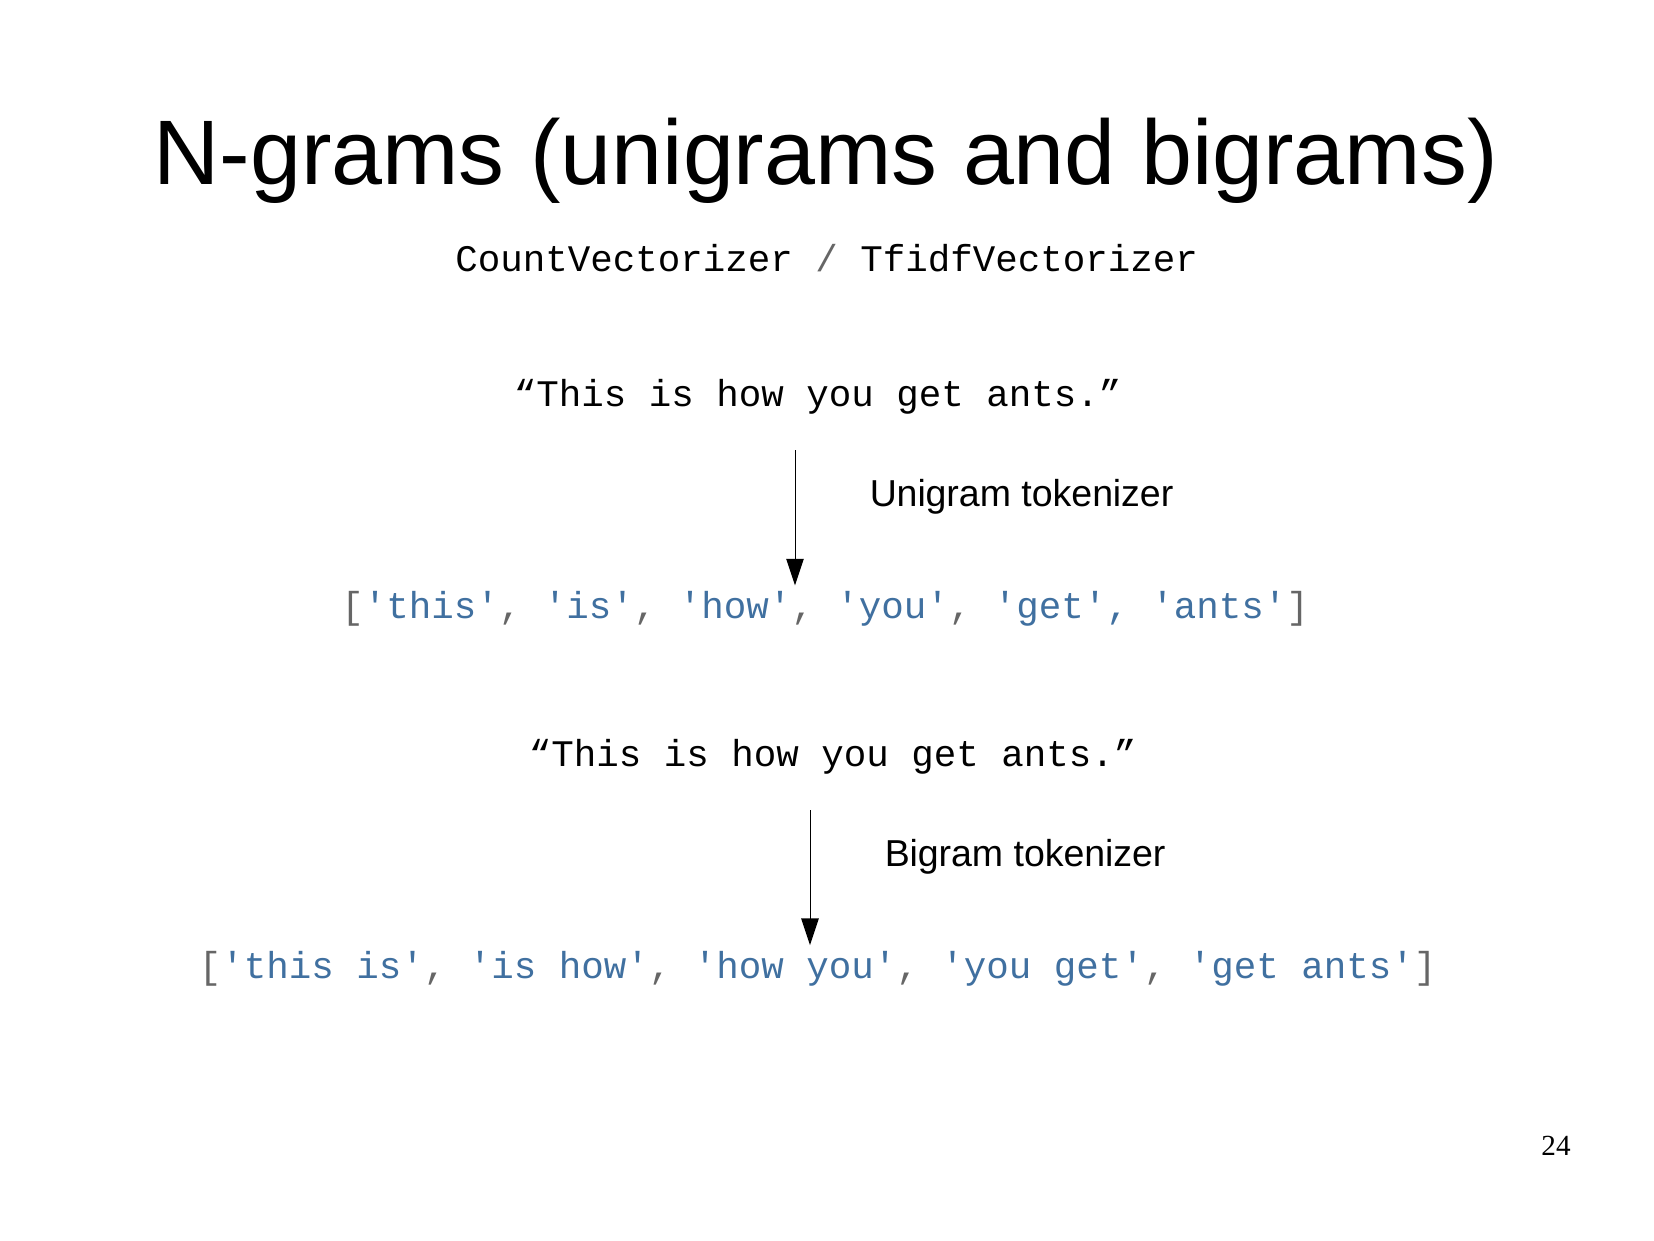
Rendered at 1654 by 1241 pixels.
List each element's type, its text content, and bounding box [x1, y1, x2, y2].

text_box ['this is', 'is how', 'how you', 'you get', 'get ants'] [165, 947, 1471, 1033]
text_box ['this', 'is', 'how', 'you', 'get', 'ants'] [315, 587, 1336, 631]
text_box “This is how you get ants.” [465, 375, 1171, 419]
text_box Bigram tokenizer [870, 825, 1306, 924]
title N-grams (unigrams and bigrams) [82, 49, 1571, 257]
text_box CountVectorizer / TfidfVectorizer [455, 240, 1199, 283]
text_box Unigram tokenizer [855, 465, 1291, 565]
text_box “This is how you get ants.” [480, 735, 1186, 778]
